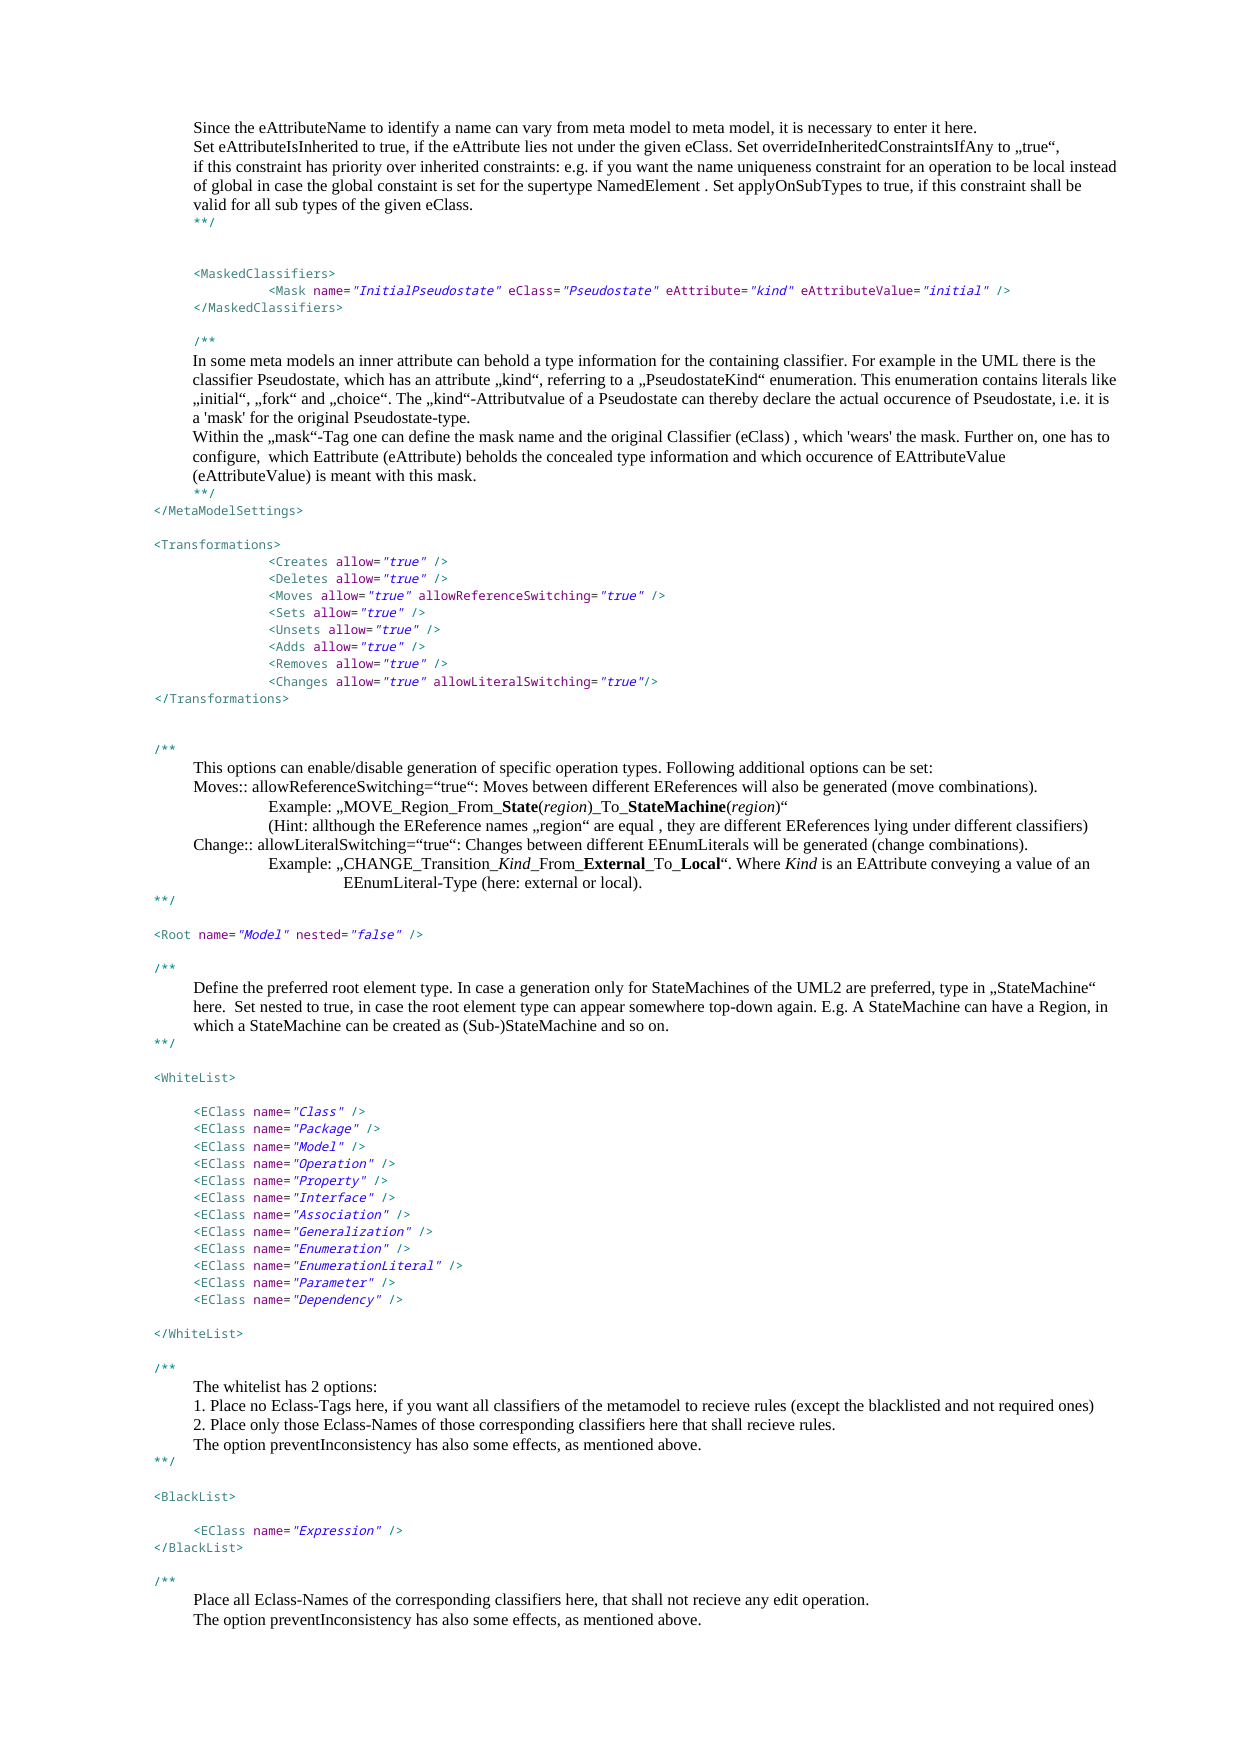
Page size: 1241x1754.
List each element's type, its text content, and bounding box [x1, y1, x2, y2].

text In some meta models an inner attribute can behold a type information for the containing classifier. For example in the UML there is the classifier Pseudostate, which has an attribute „kind“, referring to a „PseudostateKind“ enumeration. This enumeration contains literals like „initial“, „fork“ and „choice“. The „kind“-Attributvalue of a Pseudostate can thereby declare the actual occurence of Pseudostate, i.e. it is a 'mask' for the original Pseudostate-type. [118, 351, 1122, 427]
text <EClass name="Package" /> [118, 1121, 1122, 1138]
text Moves:: allowReferenceSwitching=“true“: Moves between different EReferences will also be generated (move combinations). [118, 777, 1122, 796]
text **/ [118, 485, 1122, 502]
text <EClass name="Parameter" /> [118, 1274, 1122, 1291]
text Since the eAttributeName to identify a name can vary from meta model to meta model, it is necessary to enter it here. [118, 118, 1122, 137]
text <Changes allow="true" allowLiteralSwitching="true"/> [118, 673, 1122, 690]
text <Moves allow="true" allowReferenceSwitching="true" /> [118, 587, 1122, 604]
text <EClass name="EnumerationLiteral" /> [118, 1257, 1122, 1274]
text <Unsets allow="true" /> [118, 621, 1122, 638]
text Example: „CHANGE_Transition_Kind_From_External_To_Local“. Where Kind is an EAttribute conveying a value of an EEnumLiteral-Type (here: external or local). [118, 854, 1122, 892]
text Example: „MOVE_Region_From_State(region)_To_StateMachine(region)“ [118, 796, 1122, 816]
text **/ [118, 1035, 1122, 1052]
text <Removes allow="true" /> [118, 656, 1122, 673]
text <Deletes allow="true" /> [118, 570, 1122, 587]
text **/ [118, 892, 1122, 909]
text <EClass name="Operation" /> [118, 1155, 1122, 1172]
text <EClass name="Model" /> [118, 1138, 1122, 1155]
text <Mask name="InitialPseudostate" eClass="Pseudostate" eAttribute="kind" eAttributeValue="initial" /> [118, 282, 1122, 299]
text Set eAttributeIsInherited to true, if the eAttribute lies not under the given eClass. Set overrideInheritedConstraintsIfAny to „true“, [118, 137, 1122, 156]
text Place all Eclass-Names of the corresponding classifiers here, that shall not recieve any edit operation. [118, 1590, 1122, 1609]
text Within the „mask“-Tag one can define the mask name and the original Classifier (eClass) , which 'wears' the mask. Further on, one has to configure, which Eattribute (eAttribute) beholds the concealed type information and which occurence of EAttributeValue (eAttributeValue) is meant with this mask. [118, 427, 1122, 485]
text </MaskedClassifiers> [118, 299, 1122, 316]
text The option preventInconsistency has also some effects, as mentioned above. [193, 1434, 1122, 1453]
text Define the preferred root element type. In case a generation only for StateMachines of the UML2 are preferred, type in „StateMachine“ here. Set nested to true, in case the root element type can appear somewhere top-down again. E.g. A StateMachine can have a Region, in which a StateMachine can be created as (Sub-)StateMachine and so on. [118, 978, 1122, 1035]
text The option preventInconsistency has also some effects, as mentioned above. [193, 1609, 1122, 1628]
text <Creates allow="true" /> [118, 553, 1122, 570]
text **/ [118, 1453, 1122, 1471]
text <EClass name="Generalization" /> [118, 1223, 1122, 1240]
text if this constraint has priority over inherited constraints: e.g. if you want the name uniqueness constraint for an operation to be local instead of global in case the global constaint is set for the supertype NamedElement . Set applyOnSubTypes to true, if this constraint shall be valid for all sub types of the given eClass. [118, 156, 1122, 214]
text <EClass name="Expression" /> [118, 1522, 1122, 1539]
text <Sets allow="true" /> [118, 604, 1122, 621]
text /** [118, 961, 1122, 978]
text Change:: allowLiteralSwitching=“true“: Changes between different EEnumLiterals will be generated (change combinations). [118, 835, 1122, 854]
text </MetaModelSettings> [118, 502, 1122, 519]
text <EClass name="Enumeration" /> [118, 1240, 1122, 1257]
text <MaskedClassifiers> [118, 265, 1122, 282]
text This options can enable/disable generation of specific operation types. Following additional options can be set: [118, 758, 1122, 777]
text The whitelist has 2 options: [118, 1377, 1122, 1396]
text <EClass name="Interface" /> [118, 1189, 1122, 1206]
text <Root name="Model" nested="false" /> [118, 926, 1122, 943]
text <Transformations> [118, 536, 1122, 553]
text 2. Place only those Eclass-Names of those corresponding classifiers here that shall recieve rules. [193, 1415, 1122, 1434]
text /** [118, 741, 1122, 758]
text <EClass name="Property" /> [118, 1172, 1122, 1189]
text <EClass name="Class" /> [118, 1103, 1122, 1121]
text <EClass name="Dependency" /> [118, 1291, 1122, 1308]
text 1. Place no Eclass-Tags here, if you want all classifiers of the metamodel to recieve rules (except the blacklisted and not required ones) [193, 1396, 1122, 1415]
text <EClass name="Association" /> [118, 1206, 1122, 1223]
text <BlackList> [118, 1488, 1122, 1505]
text /** [118, 1360, 1122, 1377]
text /** [118, 1573, 1122, 1590]
text /** [118, 333, 1122, 351]
text (Hint: allthough the EReference names „region“ are equal , they are different EReferences lying under different classifiers) [118, 816, 1122, 835]
text **/ [118, 214, 1122, 231]
text </BlackList> [118, 1539, 1122, 1556]
text <Adds allow="true" /> [118, 638, 1122, 656]
text <WhiteList> [118, 1069, 1122, 1086]
text </WhiteList> [118, 1326, 1122, 1343]
text </Transformations> [118, 690, 1122, 707]
